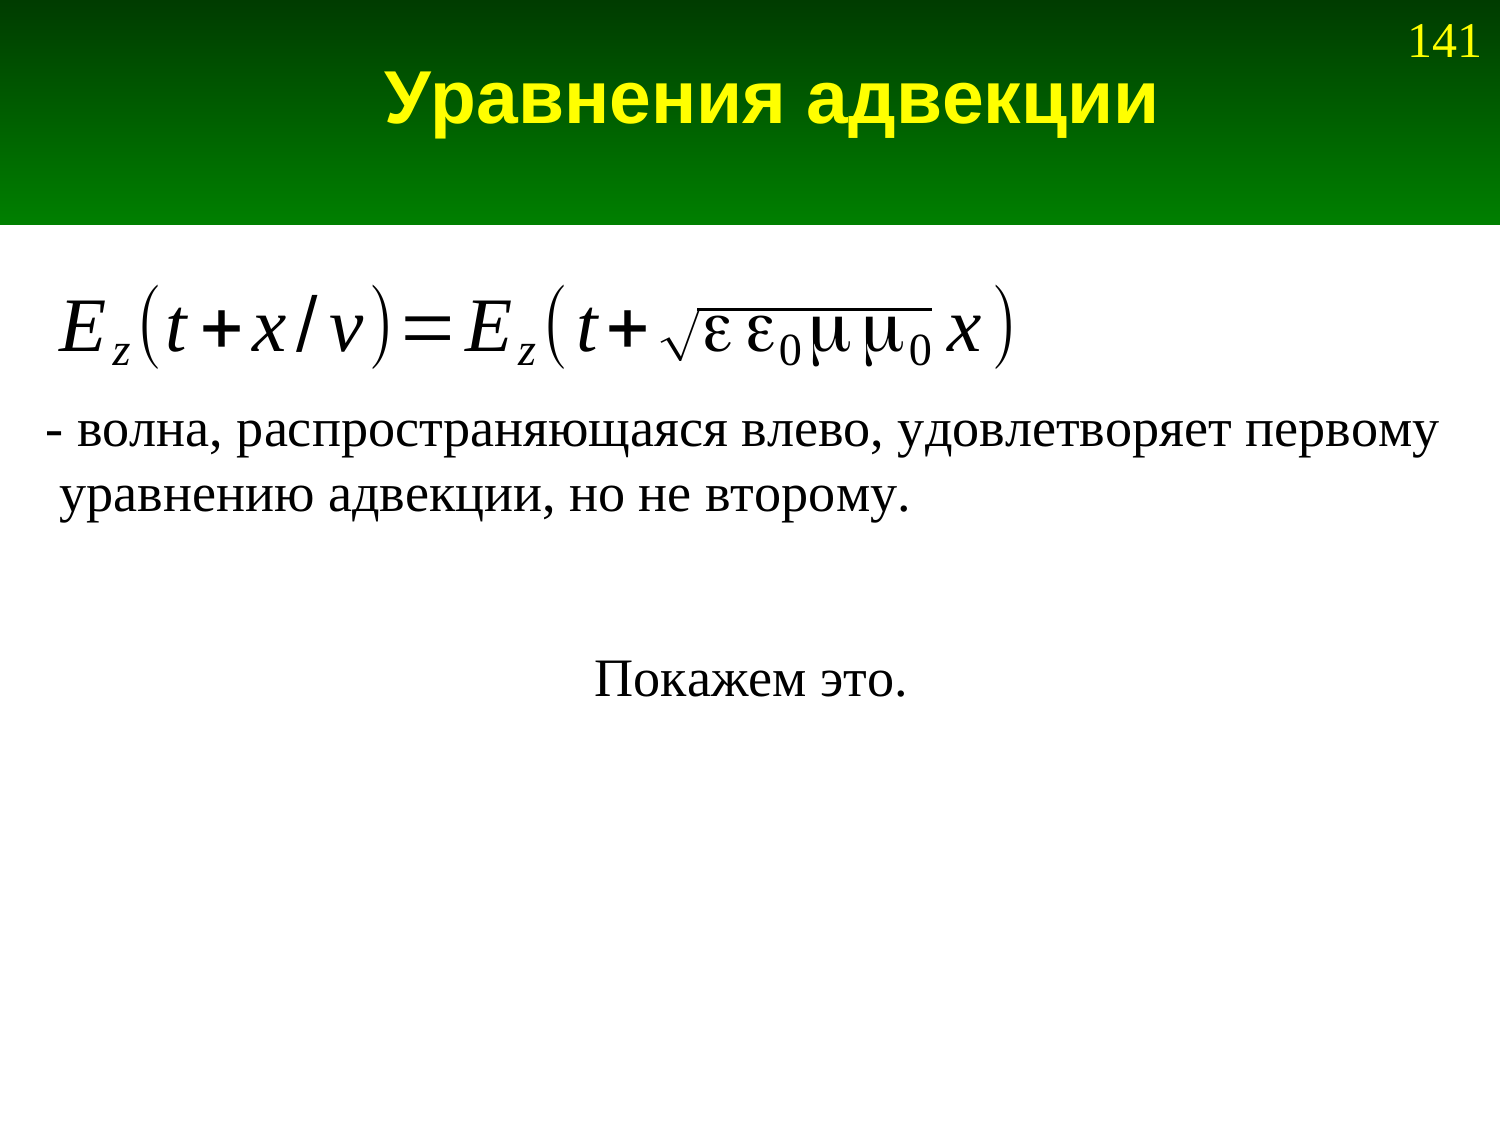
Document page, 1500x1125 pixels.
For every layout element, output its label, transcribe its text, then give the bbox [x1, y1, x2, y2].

text_box Покажем это. [579, 635, 924, 716]
chart [35, 279, 1034, 378]
title Уравнения адвекции [123, 0, 1399, 192]
text_box - волна, распространяющаяся влево, удовлетворяет первому уравнению адвекции, но не второму. [31, 384, 1450, 563]
